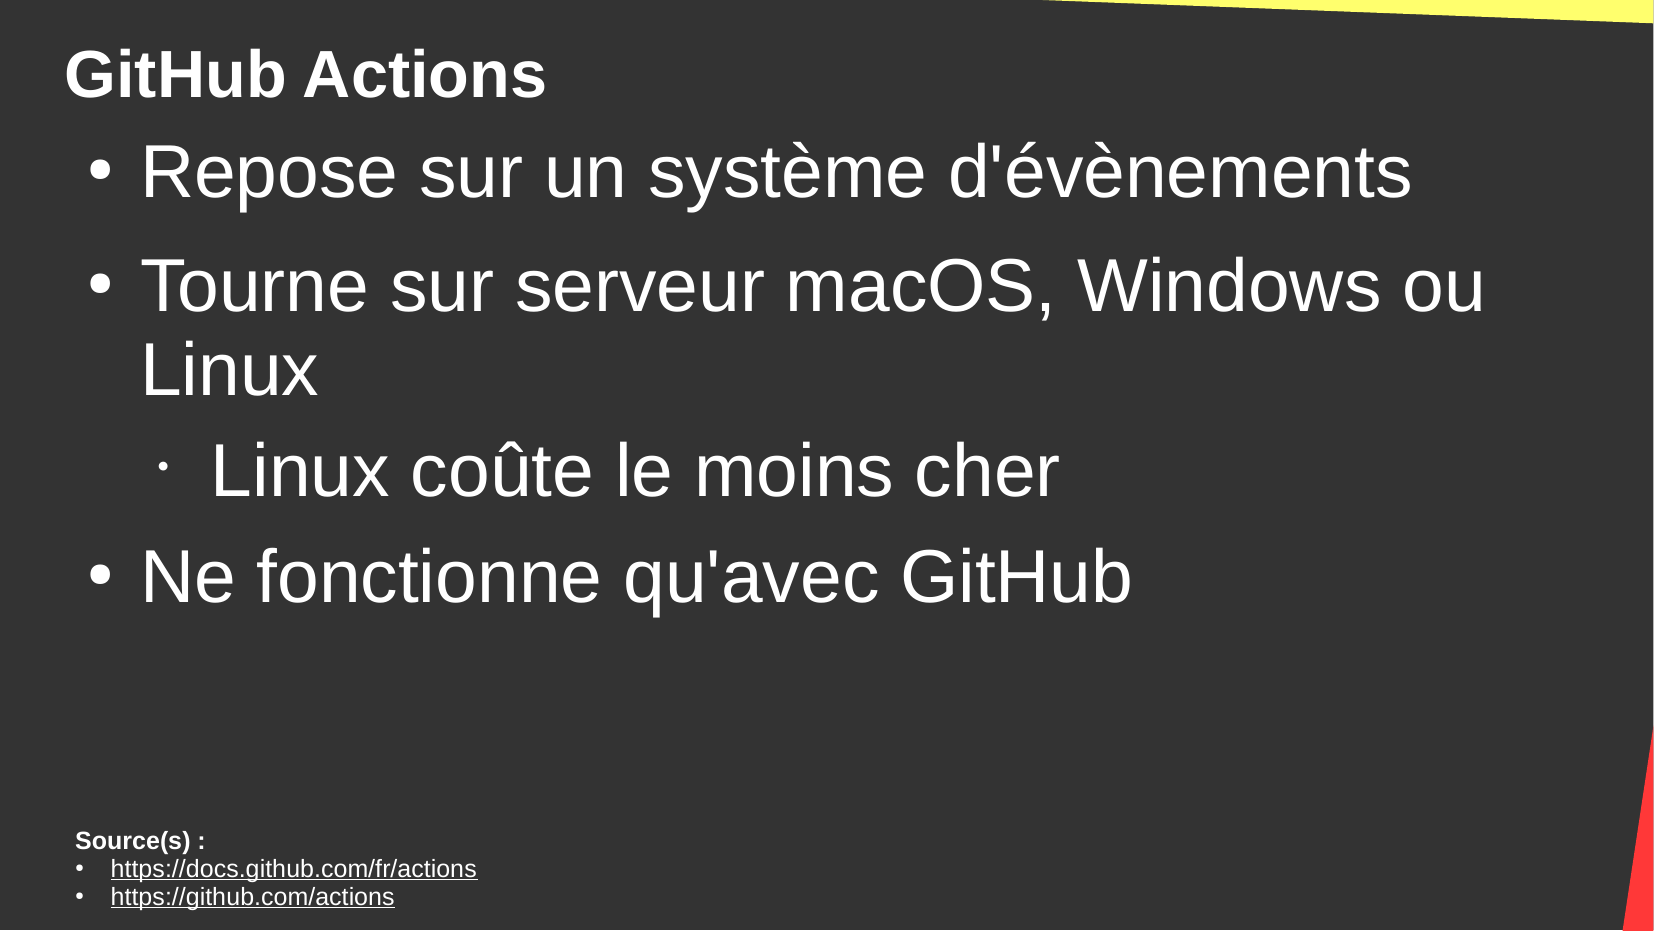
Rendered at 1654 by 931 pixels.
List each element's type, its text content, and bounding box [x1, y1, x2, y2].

text_box [1622, 721, 1654, 931]
text_box [1042, 0, 1654, 24]
text_box Source(s) : https://docs.github.com/fr/actions https://github.com/actions [60, 809, 1546, 919]
list Repose sur un système d'évènements Tourne sur serveur macOS, Windows ou Linux Linux coûte le moins cher Ne fonctionne qu'avec GitHub [69, 129, 1548, 756]
title GitHub Actions [64, 37, 1105, 119]
